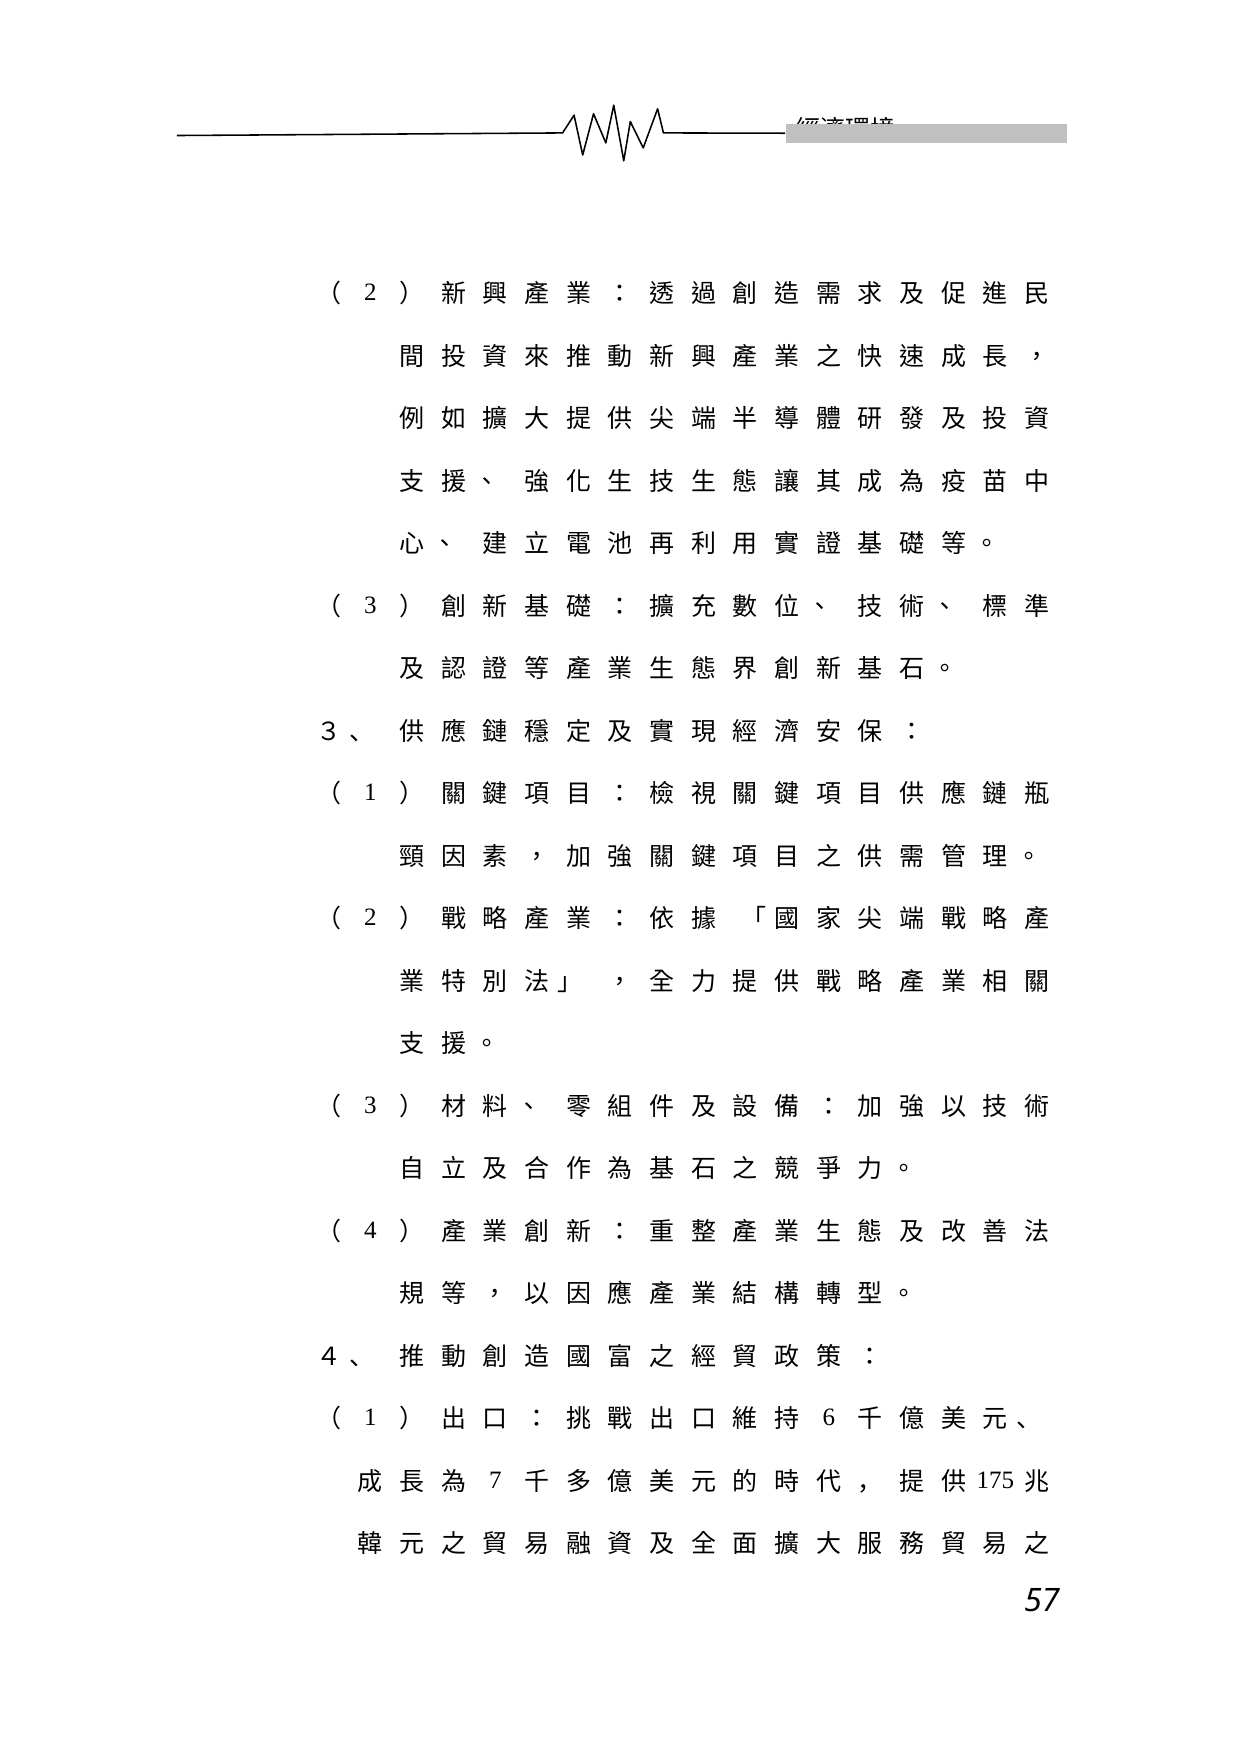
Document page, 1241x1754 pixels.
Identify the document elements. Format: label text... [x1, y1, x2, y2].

text （2）戰略產業：依據「國家尖端戰略產業特別法」，全力提供戰略產業相關支援。 [306, 875, 1058, 1063]
text （4）產業創新：重整產業生態及改善法規等，以因應產業結構轉型。 [306, 1188, 1058, 1313]
text （1）出口：挑戰出口維持6千億美元、成長為7千多億美元的時代，提供175兆韓元之貿易融資及全面擴大服務貿易之 [281, 1375, 1058, 1563]
text （2）新興產業：透過創造需求及促進民間投資來推動新興產業之快速成長，例如擴大提供尖端半導體研發及投資支援、強化生技生態讓其成為疫苗中心、建立電池再利用實證基礎等。 [306, 250, 1058, 563]
text （1）關鍵項目：檢視關鍵項目供應鏈瓶頸因素，加強關鍵項目之供需管理。 [306, 750, 1058, 875]
text （3）材料、零組件及設備：加強以技術自立及合作為基石之競爭力。 [306, 1063, 1058, 1188]
text ４、推動創造國富之經貿政策： [281, 1313, 1058, 1375]
text （3）創新基礎：擴充數位、技術、標準及認證等產業生態界創新基石。 [306, 563, 1058, 688]
text ３、供應鏈穩定及實現經濟安保： [281, 688, 1058, 750]
